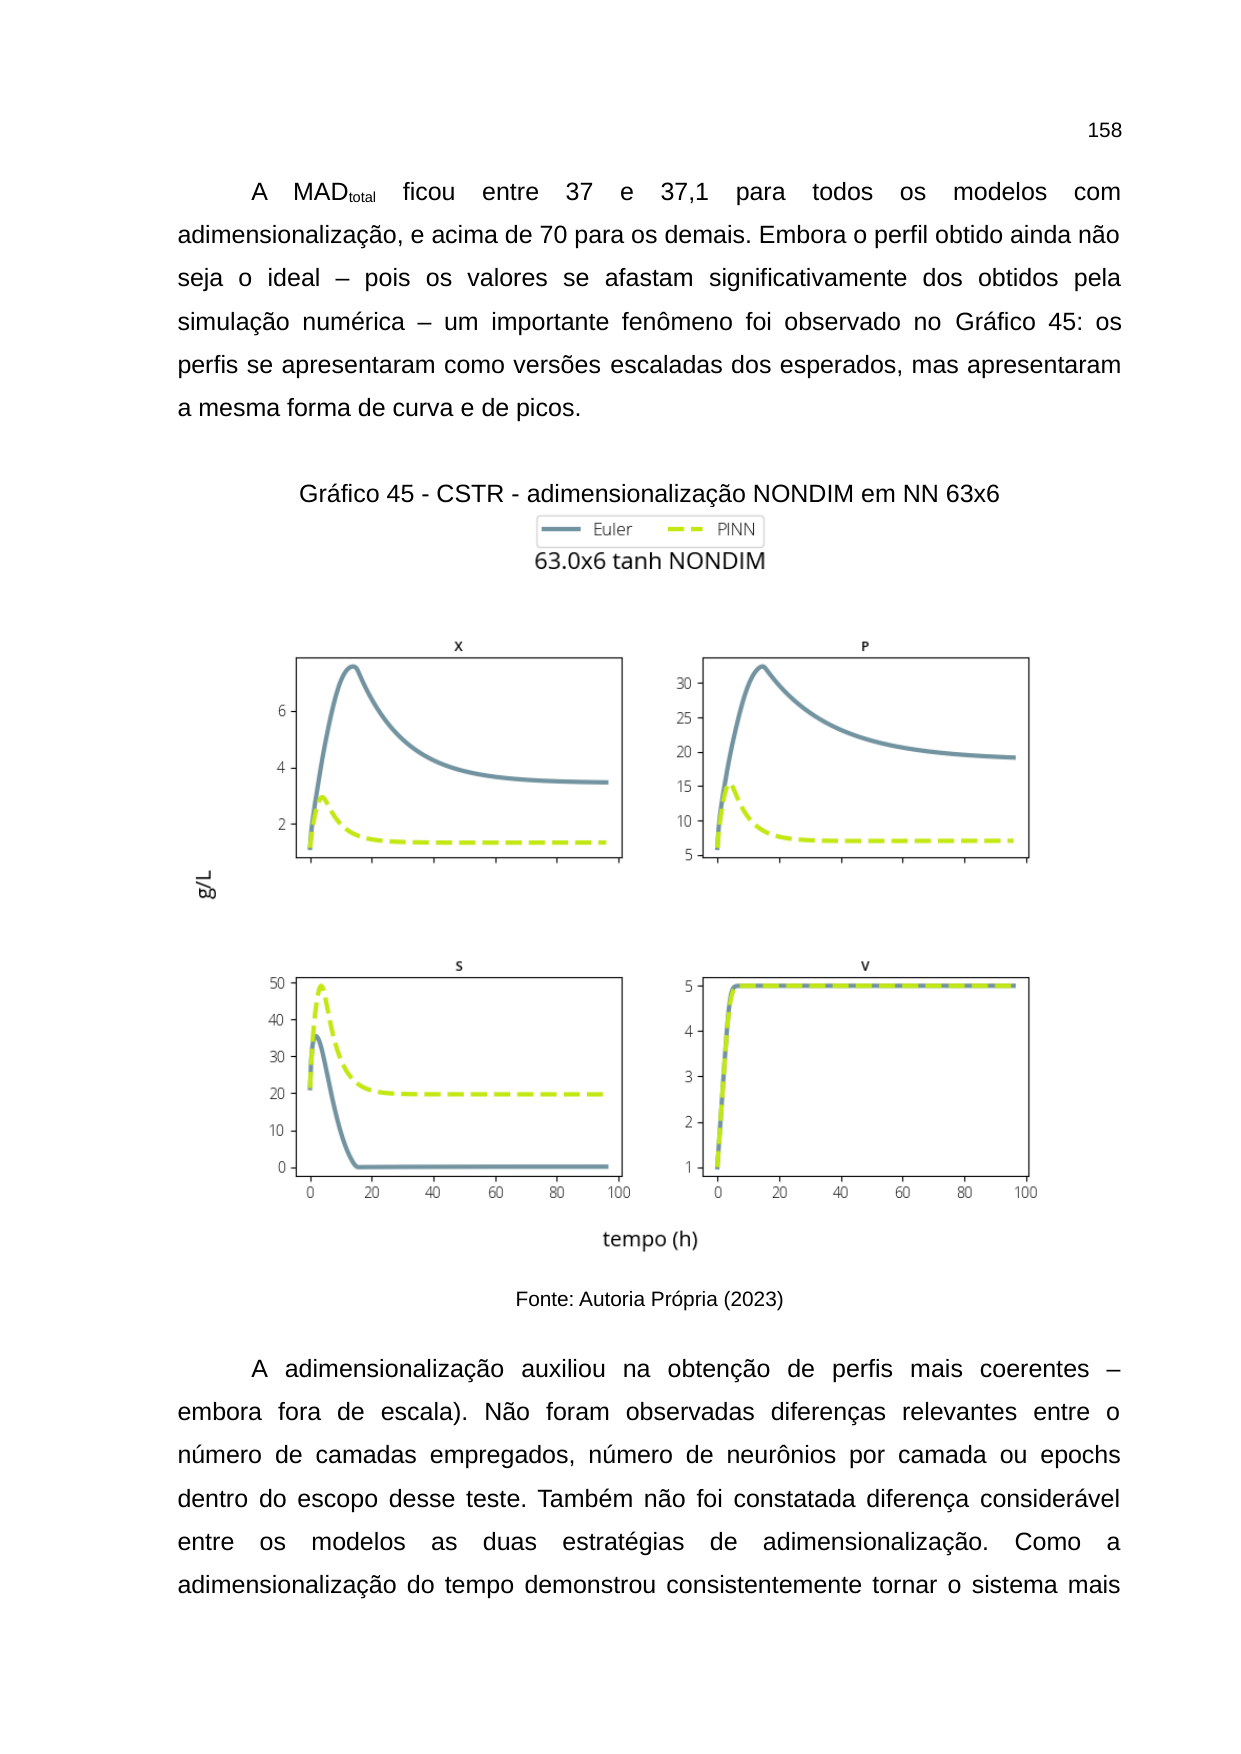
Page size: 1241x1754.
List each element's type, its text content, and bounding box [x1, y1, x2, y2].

text Gráfico 45 - CSTR - adimensionalização NONDIM em NN 63x6 [177, 479, 1122, 507]
picture [177, 507, 1123, 1259]
text A adimensionalização auxiliou na obtenção de perfis mais coerentes – embora fora de escala). Não foram observadas diferenças relevantes entre o número de camadas empregados, número de neurônios por camada ou epochs dentro do escopo desse teste. Também não foi constatada diferença considerável entre os modelos as duas estratégias de adimensionalização. Como a adimensionalização do tempo demonstrou consistentemente tornar o sistema mais [177, 1354, 1122, 1598]
text Fonte: Autoria Própria (2023) [177, 1287, 1122, 1311]
text A MADtotal ficou entre 37 e 37,1 para todos os modelos com adimensionalização, e acima de 70 para os demais. Embora o perfil obtido ainda não seja o ideal – pois os valores se afastam significativamente dos obtidos pela simulação numérica – um importante fenômeno foi observado no Gráfico 45: os perfis se apresentaram como versões escaladas dos esperados, mas apresentaram a mesma forma de curva e de picos. [177, 177, 1122, 421]
